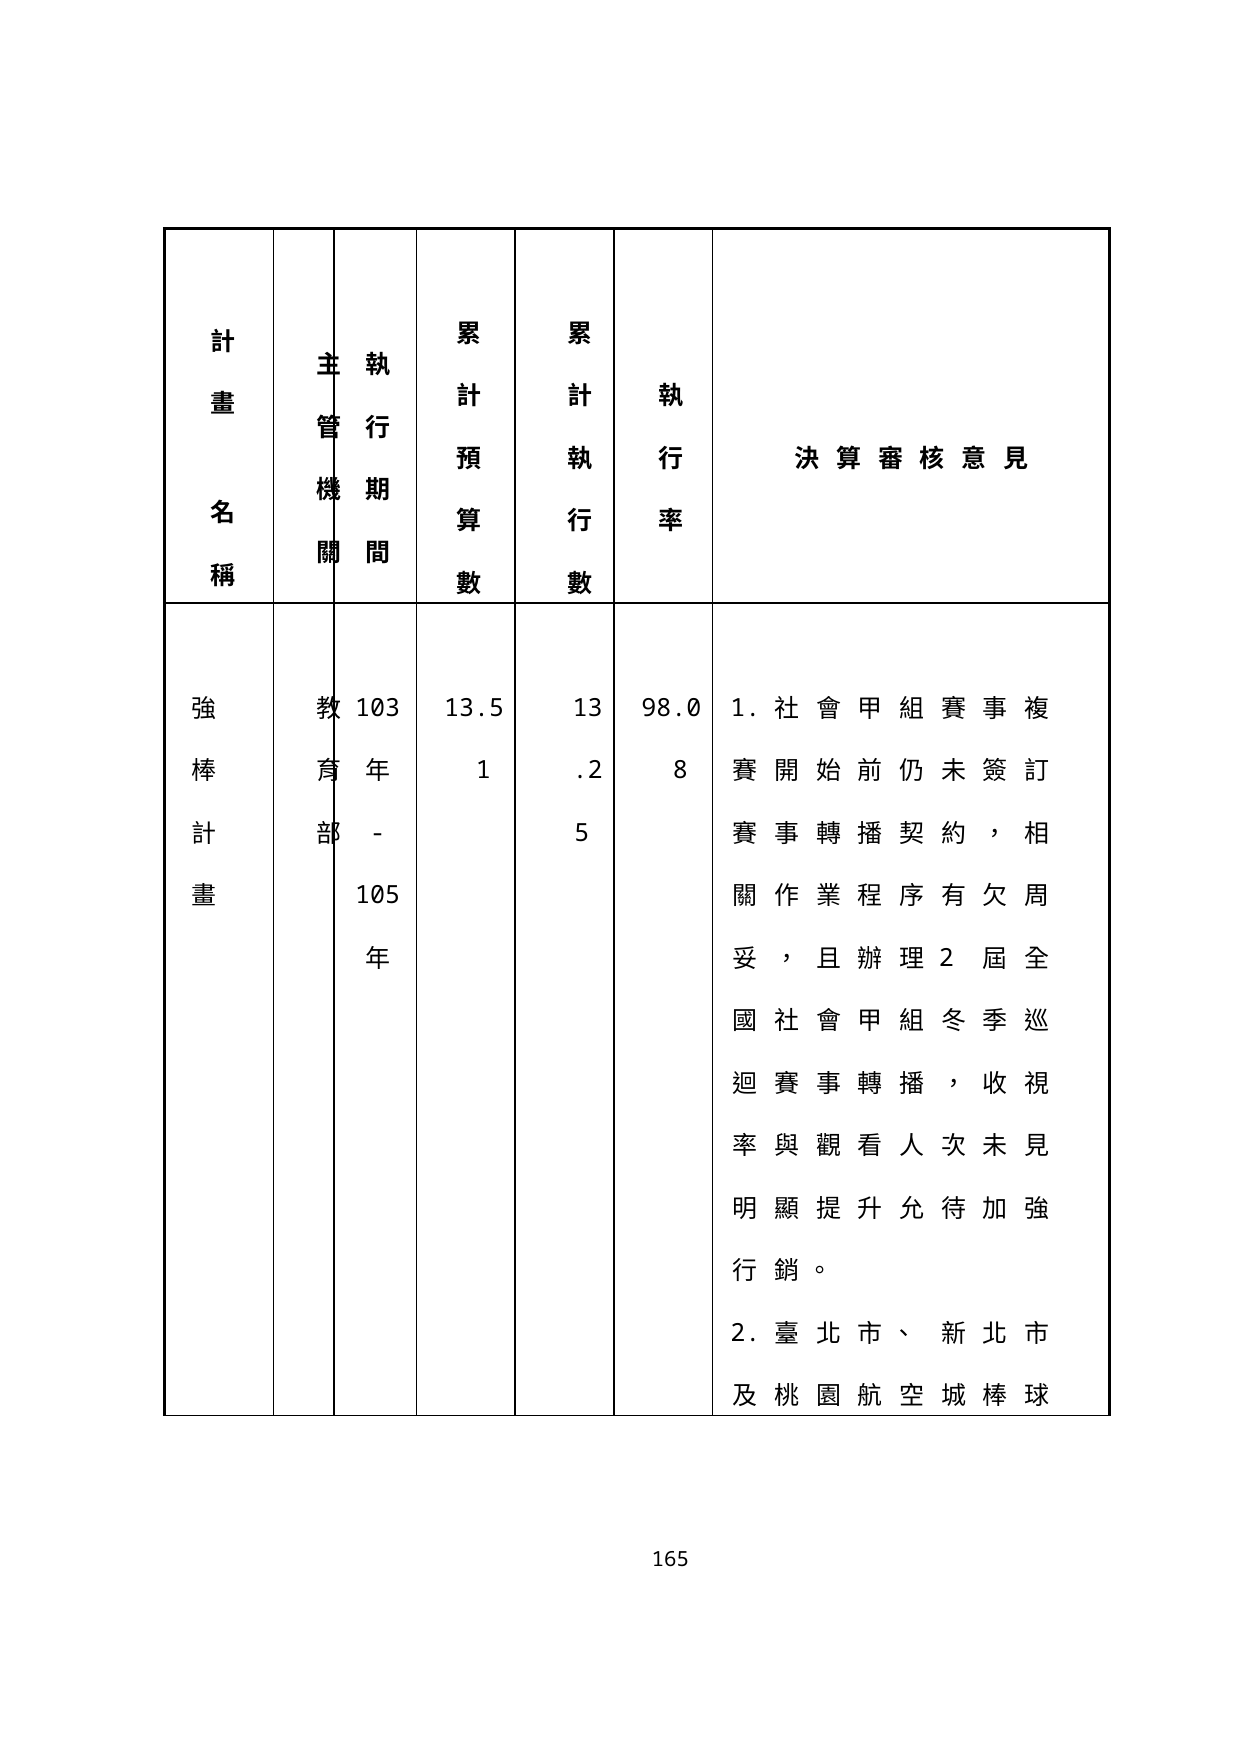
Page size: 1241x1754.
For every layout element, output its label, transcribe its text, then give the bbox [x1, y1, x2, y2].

table_cell 103年- 105年 [335, 604, 416, 1415]
table_header 累計執行數 [516, 230, 613, 602]
table_cell 1.社會甲組賽事複賽開始前仍未簽訂賽事轉播契約，相關作業程序有欠周妥，且辦理2 屆全國社會甲組冬季巡迴賽事轉播，收視率與觀看人次未見明顯提升允待加強行銷。 2.臺北市、新北市及桃園航空城棒球 [713, 604, 1108, 1415]
table_cell 13.25 [516, 604, 613, 1415]
table_header 計畫 名稱 [166, 230, 273, 602]
table_cell 教育部 [274, 604, 333, 1415]
table_header 執行期間 [335, 230, 416, 602]
table_cell 強棒計畫 [166, 604, 273, 1415]
table_cell 98.08 [615, 604, 712, 1415]
table_cell 13.51 [417, 604, 514, 1415]
table_header 主管機關 [274, 230, 333, 602]
table_header 決算審核意見 [713, 230, 1108, 602]
table_header 累計預算數 [417, 230, 514, 602]
table_header 執行率 [615, 230, 712, 602]
